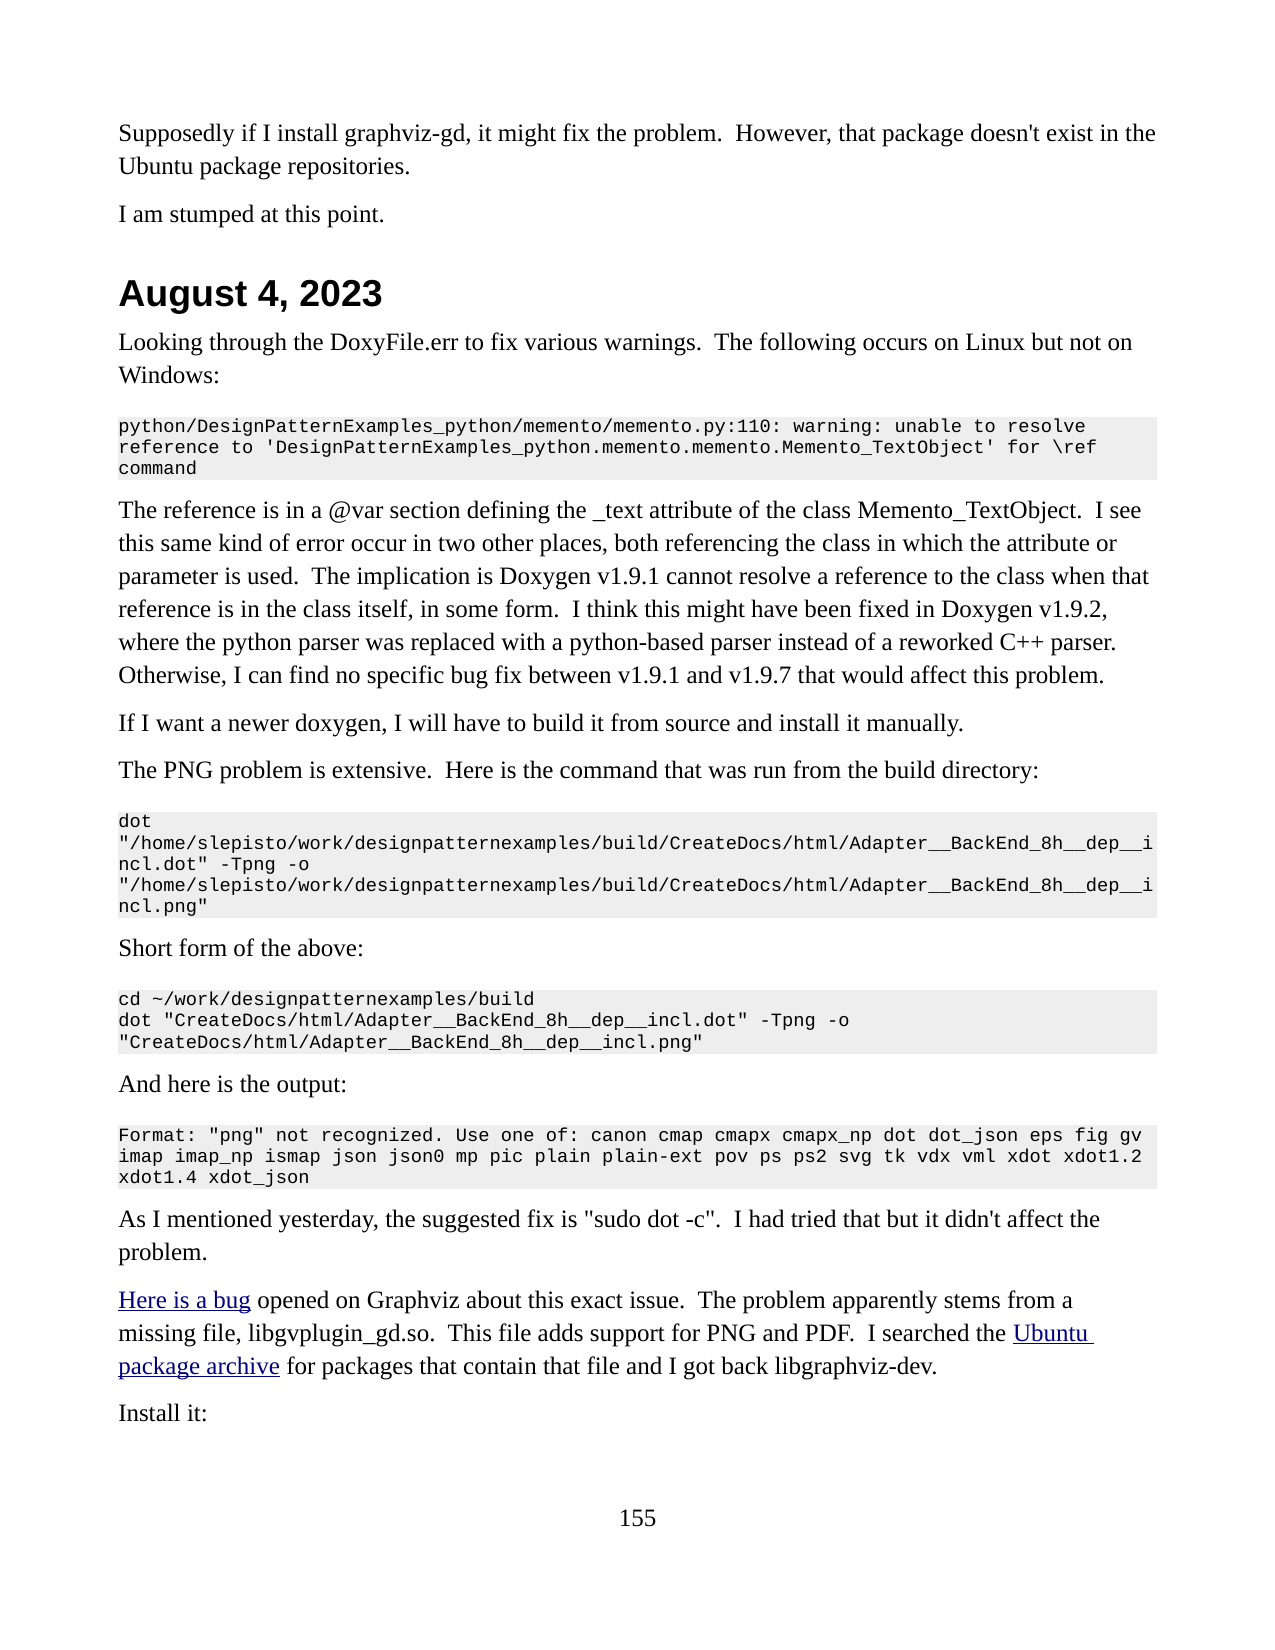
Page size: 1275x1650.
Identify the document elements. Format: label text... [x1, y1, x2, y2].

text python/DesignPatternExamples_python/memento/memento.py:110: warning: unable to resolve reference to 'DesignPatternExamples_python.memento.memento.Memento_TextObject' for \ref command [118, 417, 1157, 480]
subtitle August 4, 2023 [118, 271, 1157, 314]
text The reference is in a @var section defining the _text attribute of the class Memento_TextObject. I see this same kind of error occur in two other places, both referencing the class in which the attribute or parameter is used. The implication is Doxygen v1.9.1 cannot resolve a reference to the class when that reference is in the class itself, in some form. I think this might have been fixed in Doxygen v1.9.2, where the python parser was replaced with a python-based parser instead of a reworked C++ parser. Otherwise, I can find no specific bug fix between v1.9.1 and v1.9.7 that would affect this problem. [118, 495, 1157, 689]
text Looking through the DoxyFile.err to fix various warnings. The following occurs on Linux but not on Windows: [118, 327, 1157, 389]
text And here is the output: [118, 1069, 1157, 1097]
text Format: "png" not recognized. Use one of: canon cmap cmapx cmapx_np dot dot_json eps fig gv imap imap_np ismap json json0 mp pic plain plain-ext pov ps ps2 svg tk vdx vml xdot xdot1.2 xdot1.4 xdot_json [118, 1125, 1157, 1189]
text As I mentioned yesterday, the suggested fix is "sudo dot -c". I had tried that but it didn't affect the problem. [118, 1204, 1157, 1266]
text I am stumped at this point. [118, 199, 1157, 227]
text Install it: [118, 1398, 1157, 1427]
text cd ~/work/designpatternexamples/build [118, 990, 1157, 1011]
text dot "CreateDocs/html/Adapter__BackEnd_8h__dep__incl.dot" -Tpng -o "CreateDocs/html/Adapter__BackEnd_8h__dep__incl.png" [118, 1011, 1157, 1054]
text Here is a bug opened on Graphviz about this exact issue. The problem apparently stems from a missing file, libgvplugin_gd.so. This file adds support for PNG and PDF. I searched the Ubuntu package archive for packages that contain that file and I got back libgraphviz-dev. [118, 1285, 1157, 1379]
text Short form of the above: [118, 933, 1157, 962]
text Supposedly if I install graphviz-gd, it might fix the problem. However, that package doesn't exist in the Ubuntu package repositories. [118, 118, 1157, 180]
text dot "/home/slepisto/work/designpatternexamples/build/CreateDocs/html/Adapter__BackEnd_8h__dep__incl.dot" -Tpng -o "/home/slepisto/work/designpatternexamples/build/CreateDocs/html/Adapter__BackEnd_8h__dep__incl.png" [118, 812, 1157, 918]
text The PNG problem is extensive. Here is the command that was run from the build directory: [118, 756, 1157, 784]
text If I want a newer doxygen, I will have to build it from source and install it manually. [118, 708, 1157, 737]
